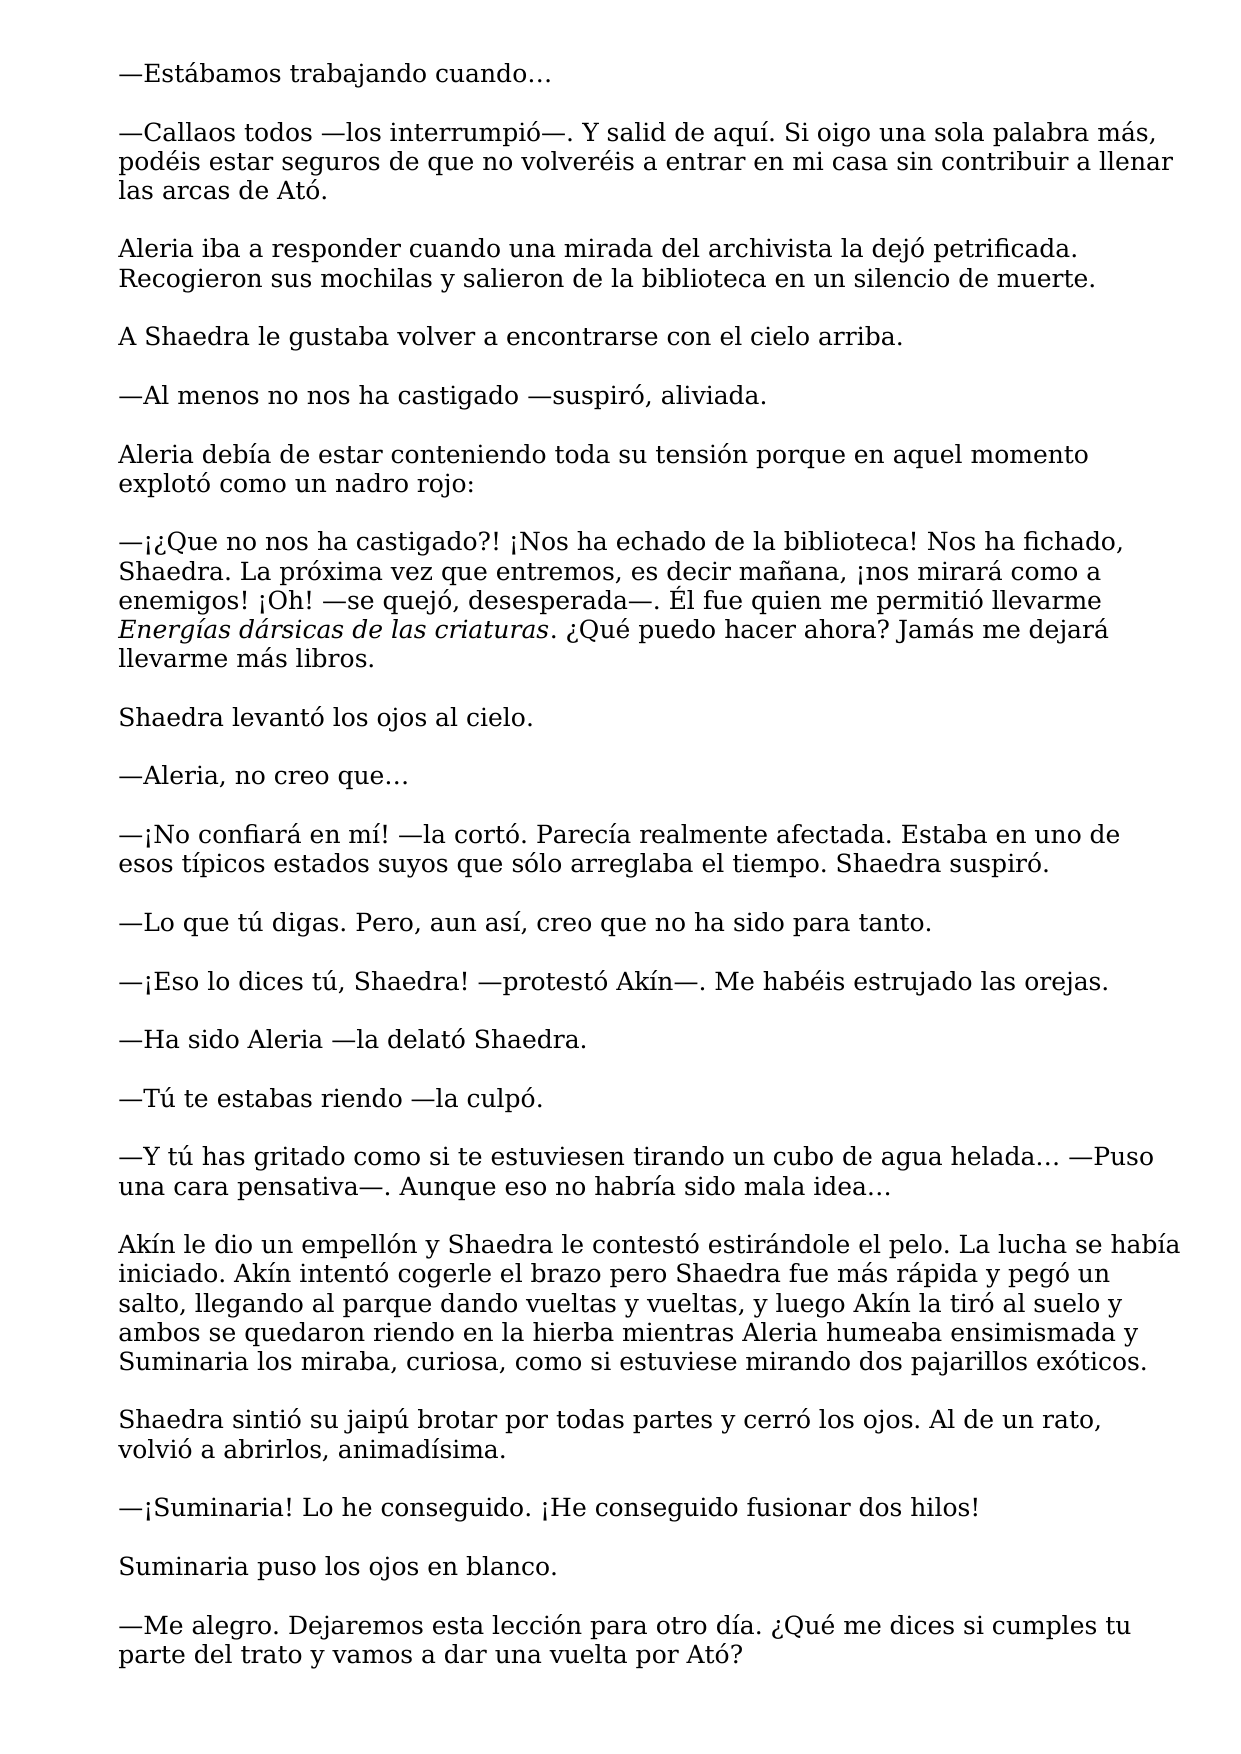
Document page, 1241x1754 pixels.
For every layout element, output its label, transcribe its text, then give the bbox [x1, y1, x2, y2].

text —¡¿Que no nos ha castigado?! ¡Nos ha echado de la biblioteca! Nos ha fichado, Shaedra. La próxima vez que entremos, es decir mañana, ¡nos mirará como a enemigos! ¡Oh! —se quejó, desesperada—. Él fue quien me permitió llevarme Energías dársicas de las criaturas. ¿Qué puedo hacer ahora? Jamás me dejará llevarme más libros. [118, 528, 1181, 673]
text —¡Eso lo dices tú, Shaedra! —protestó Akín—. Me habéis estrujado las orejas. [118, 967, 1181, 996]
text Aleria debía de estar conteniendo toda su tensión porque en aquel momento explotó como un nadro rojo: [118, 440, 1181, 498]
text Shaedra sintió su jaipú brotar por todas partes y cerró los ojos. Al de un rato, volvió a abrirlos, animadísima. [118, 1406, 1181, 1464]
text —¡Suminaria! Lo he conseguido. ¡He conseguido fusionar dos hilos! [118, 1493, 1181, 1523]
text —Lo que tú digas. Pero, aun así, creo que no ha sido para tanto. [118, 908, 1181, 937]
text Aleria iba a responder cuando una mirada del archivista la dejó petrificada. Recogieron sus mochilas y salieron de la biblioteca en un silencio de muerte. [118, 235, 1181, 293]
text —Al menos no nos ha castigado —suspiró, aliviada. [118, 381, 1181, 410]
text —¡No confiará en mí! —la cortó. Parecía realmente afectada. Estaba en uno de esos típicos estados suyos que sólo arreglaba el tiempo. Shaedra suspiró. [118, 820, 1181, 878]
text —Estábamos trabajando cuando… [118, 59, 1181, 88]
text —Ha sido Aleria —la delató Shaedra. [118, 1025, 1181, 1054]
text Suminaria puso los ojos en blanco. [118, 1552, 1181, 1581]
text A Shaedra le gustaba volver a encontrarse con el cielo arriba. [118, 322, 1181, 352]
text —Tú te estabas riendo —la culpó. [118, 1084, 1181, 1113]
text —Callaos todos —los interrumpió—. Y salid de aquí. Si oigo una sola palabra más, podéis estar seguros de que no volveréis a entrar en mi casa sin contribuir a llenar las arcas de Ató. [118, 118, 1181, 205]
text Akín le dio un empellón y Shaedra le contestó estirándole el pelo. La lucha se había iniciado. Akín intentó cogerle el brazo pero Shaedra fue más rápida y pegó un salto, llegando al parque dando vueltas y vueltas, y luego Akín la tiró al suelo y ambos se quedaron riendo en la hierba mientras Aleria humeaba ensimismada y Suminaria los miraba, curiosa, como si estuviese mirando dos pajarillos exóticos. [118, 1230, 1181, 1376]
text —Aleria, no creo que… [118, 762, 1181, 791]
text Shaedra levantó los ojos al cielo. [118, 703, 1181, 732]
text —Me alegro. Dejaremos esta lección para otro día. ¿Qué me dices si cumples tu parte del trato y vamos a dar una vuelta por Ató? [118, 1611, 1181, 1669]
text —Y tú has gritado como si te estuviesen tirando un cubo de agua helada… —Puso una cara pensativa—. Aunque eso no habría sido mala idea… [118, 1143, 1181, 1201]
